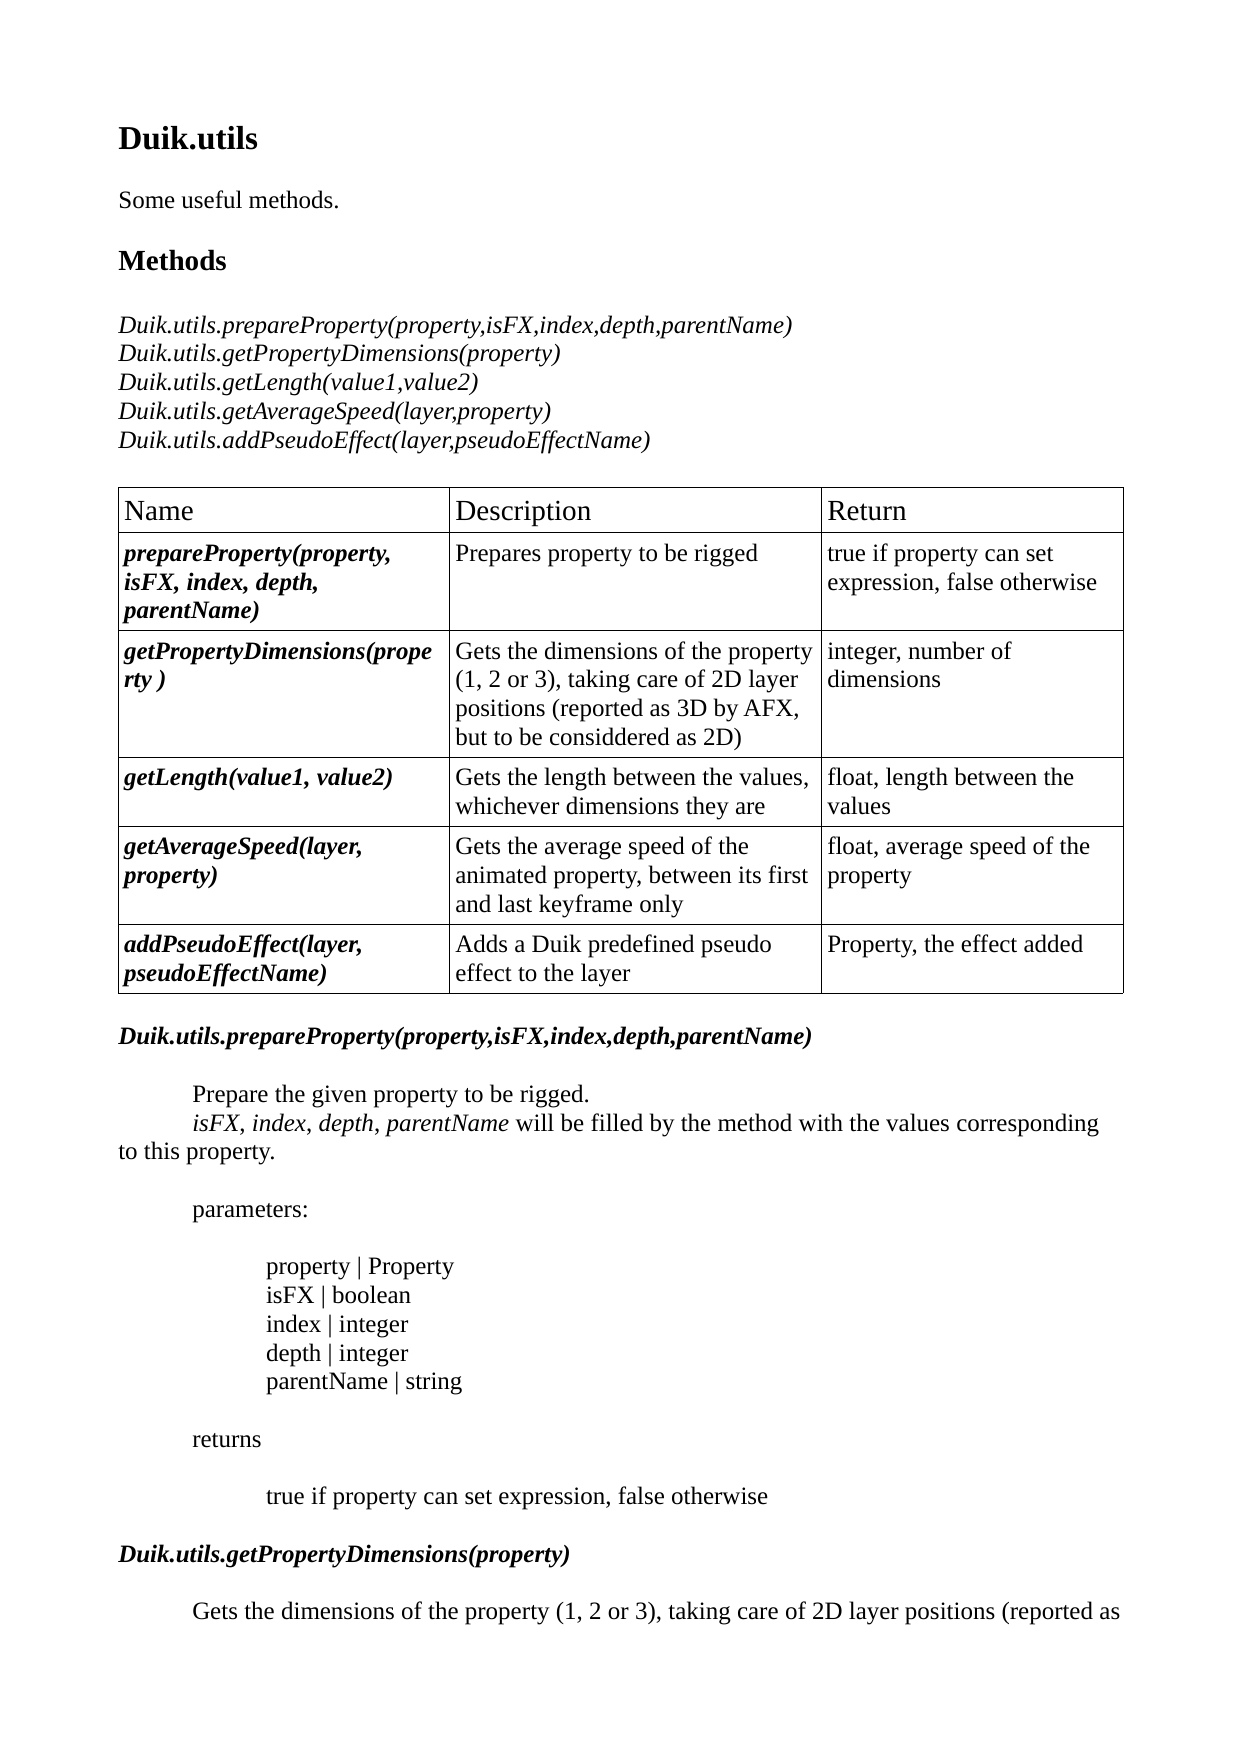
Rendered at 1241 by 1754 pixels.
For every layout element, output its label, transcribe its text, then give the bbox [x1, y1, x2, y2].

text Some useful methods. [118, 185, 1122, 214]
table_cell Adds a Duik predefined pseudo effect to the layer [450, 925, 821, 992]
table_cell Gets the dimensions of the property (1, 2 or 3), taking care of 2D layer positions (reported as 3D by AFX, but to be considdered as 2D) [450, 631, 821, 757]
text Duik.utils.prepareProperty(property,isFX,index,depth,parentName) [118, 1021, 1122, 1050]
table_cell addPseudoEffect(layer, pseudoEffectName) [119, 925, 449, 992]
text Duik.utils [118, 118, 1122, 156]
text Gets the dimensions of the property (1, 2 or 3), taking care of 2D layer positions (reported as [118, 1596, 1122, 1625]
table_cell Property, the effect added [822, 925, 1123, 992]
table_cell prepareProperty(property, isFX, index, depth, parentName) [119, 533, 449, 630]
text depth | integer [118, 1338, 1122, 1366]
text Duik.utils.prepareProperty(property,isFX,index,depth,parentName) [118, 310, 1122, 338]
text Duik.utils.getLength(value1,value2) [118, 367, 1122, 396]
text parentName | string [118, 1366, 1122, 1395]
text Duik.utils.getPropertyDimensions(property) [118, 338, 1122, 367]
text Duik.utils.getAverageSpeed(layer,property) [118, 396, 1122, 425]
table_cell true if property can set expression, false otherwise [822, 533, 1123, 630]
text isFX, index, depth, parentName will be filled by the method with the values corresponding to this property. [118, 1108, 1122, 1165]
table_cell integer, number of dimensions [822, 631, 1123, 757]
table_cell Gets the average speed of the animated property, between its first and last keyframe only [450, 827, 821, 923]
text index | integer [118, 1309, 1122, 1338]
text parameters: [118, 1194, 1122, 1223]
text Duik.utils.addPseudoEffect(layer,pseudoEffectName) [118, 425, 1122, 453]
table_cell getAverageSpeed(layer, property) [119, 827, 449, 923]
text isFX | boolean [118, 1280, 1122, 1309]
table_cell Prepares property to be rigged [450, 533, 821, 630]
table_header Return [822, 488, 1123, 532]
text property | Property [118, 1251, 1122, 1280]
table_cell getLength(value1, value2) [119, 758, 449, 826]
text Duik.utils.getPropertyDimensions(property) [118, 1539, 1122, 1568]
text returns [118, 1424, 1122, 1453]
table_cell float, average speed of the property [822, 827, 1123, 923]
table_header Description [450, 488, 821, 532]
table_cell float, length between the values [822, 758, 1123, 826]
table_header Name [119, 488, 449, 532]
table_cell Gets the length between the values, whichever dimensions they are [450, 758, 821, 826]
text Methods [118, 243, 1122, 276]
text true if property can set expression, false otherwise [118, 1481, 1122, 1510]
table_cell getPropertyDimensions(property ) [119, 631, 449, 757]
text Prepare the given property to be rigged. [118, 1079, 1122, 1108]
